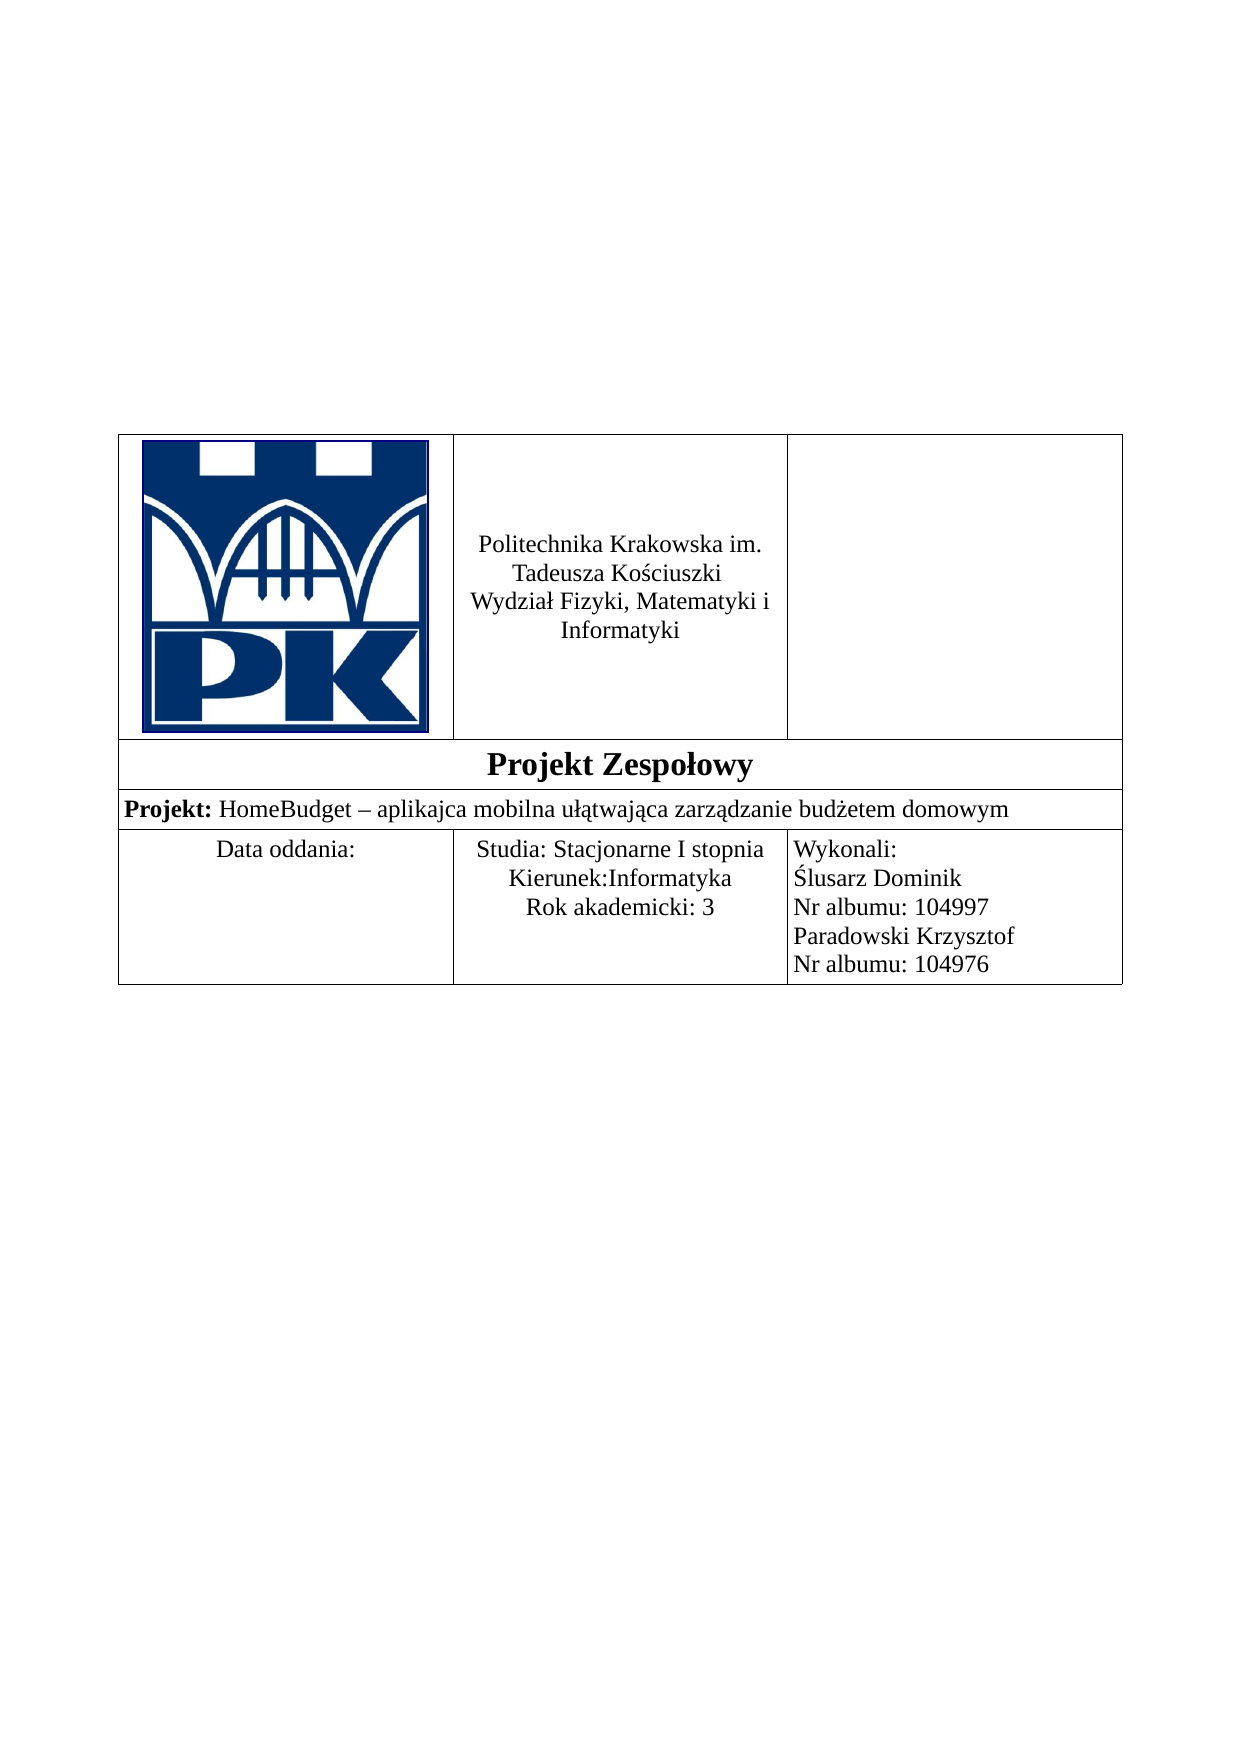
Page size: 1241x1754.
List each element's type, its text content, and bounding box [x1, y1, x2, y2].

table_header Politechnika Krakowska im. Tadeusza Kościuszki Wydział Fizyki, Matematyki i Informatyki [454, 435, 787, 738]
picture [144, 442, 427, 731]
table_cell Wykonali: Ślusarz Dominik Nr albumu: 104997 Paradowski Krzysztof Nr albumu: 104976 [788, 830, 1122, 984]
table_header [119, 435, 453, 738]
table_cell Projekt: HomeBudget – aplikajca mobilna ułątwająca zarządzanie budżetem domowym [119, 790, 1122, 829]
table_header [788, 435, 1122, 738]
table_cell Studia: Stacjonarne I stopnia Kierunek:Informatyka Rok akademicki: 3 [454, 830, 787, 984]
table_cell Projekt Zespołowy [119, 740, 1122, 788]
table_cell Data oddania: [119, 830, 453, 984]
